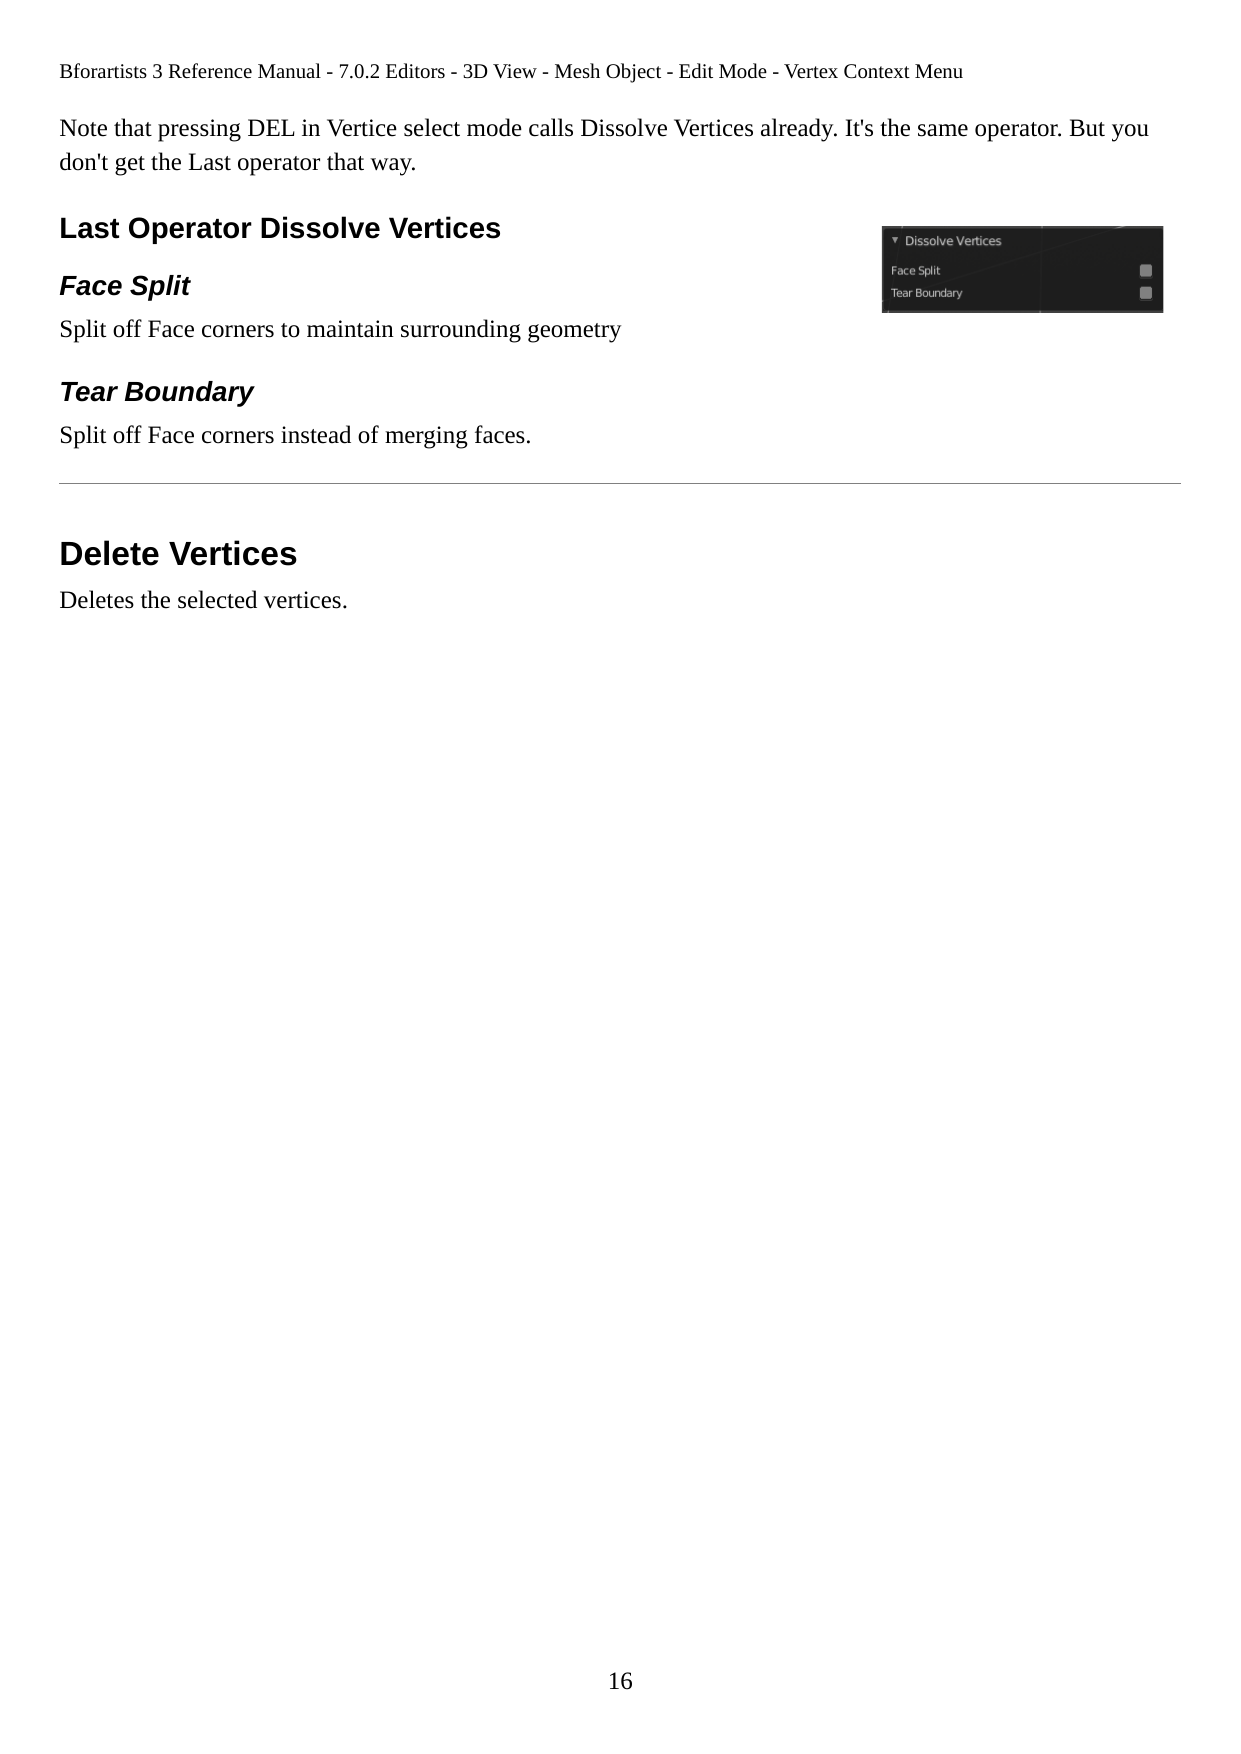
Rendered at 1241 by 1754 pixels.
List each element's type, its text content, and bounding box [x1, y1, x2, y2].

subtitle [1164, 269, 1181, 301]
subtitle Face Split [59, 269, 881, 301]
subtitle Tear Boundary [59, 375, 1181, 407]
subtitle Last Operator Dissolve Vertices [59, 211, 1181, 244]
text Deletes the selected vertices. [59, 585, 1181, 614]
text Split off Face corners instead of merging faces. [59, 420, 1181, 448]
text Note that pressing DEL in Vertice select mode calls Dissolve Vertices already. It's the same operator. But you don't get the Last operator that way. [59, 113, 1181, 176]
picture [881, 226, 1164, 313]
text Split off Face corners to maintain surrounding geometry [59, 314, 1181, 343]
subtitle Delete Vertices [59, 534, 1181, 572]
